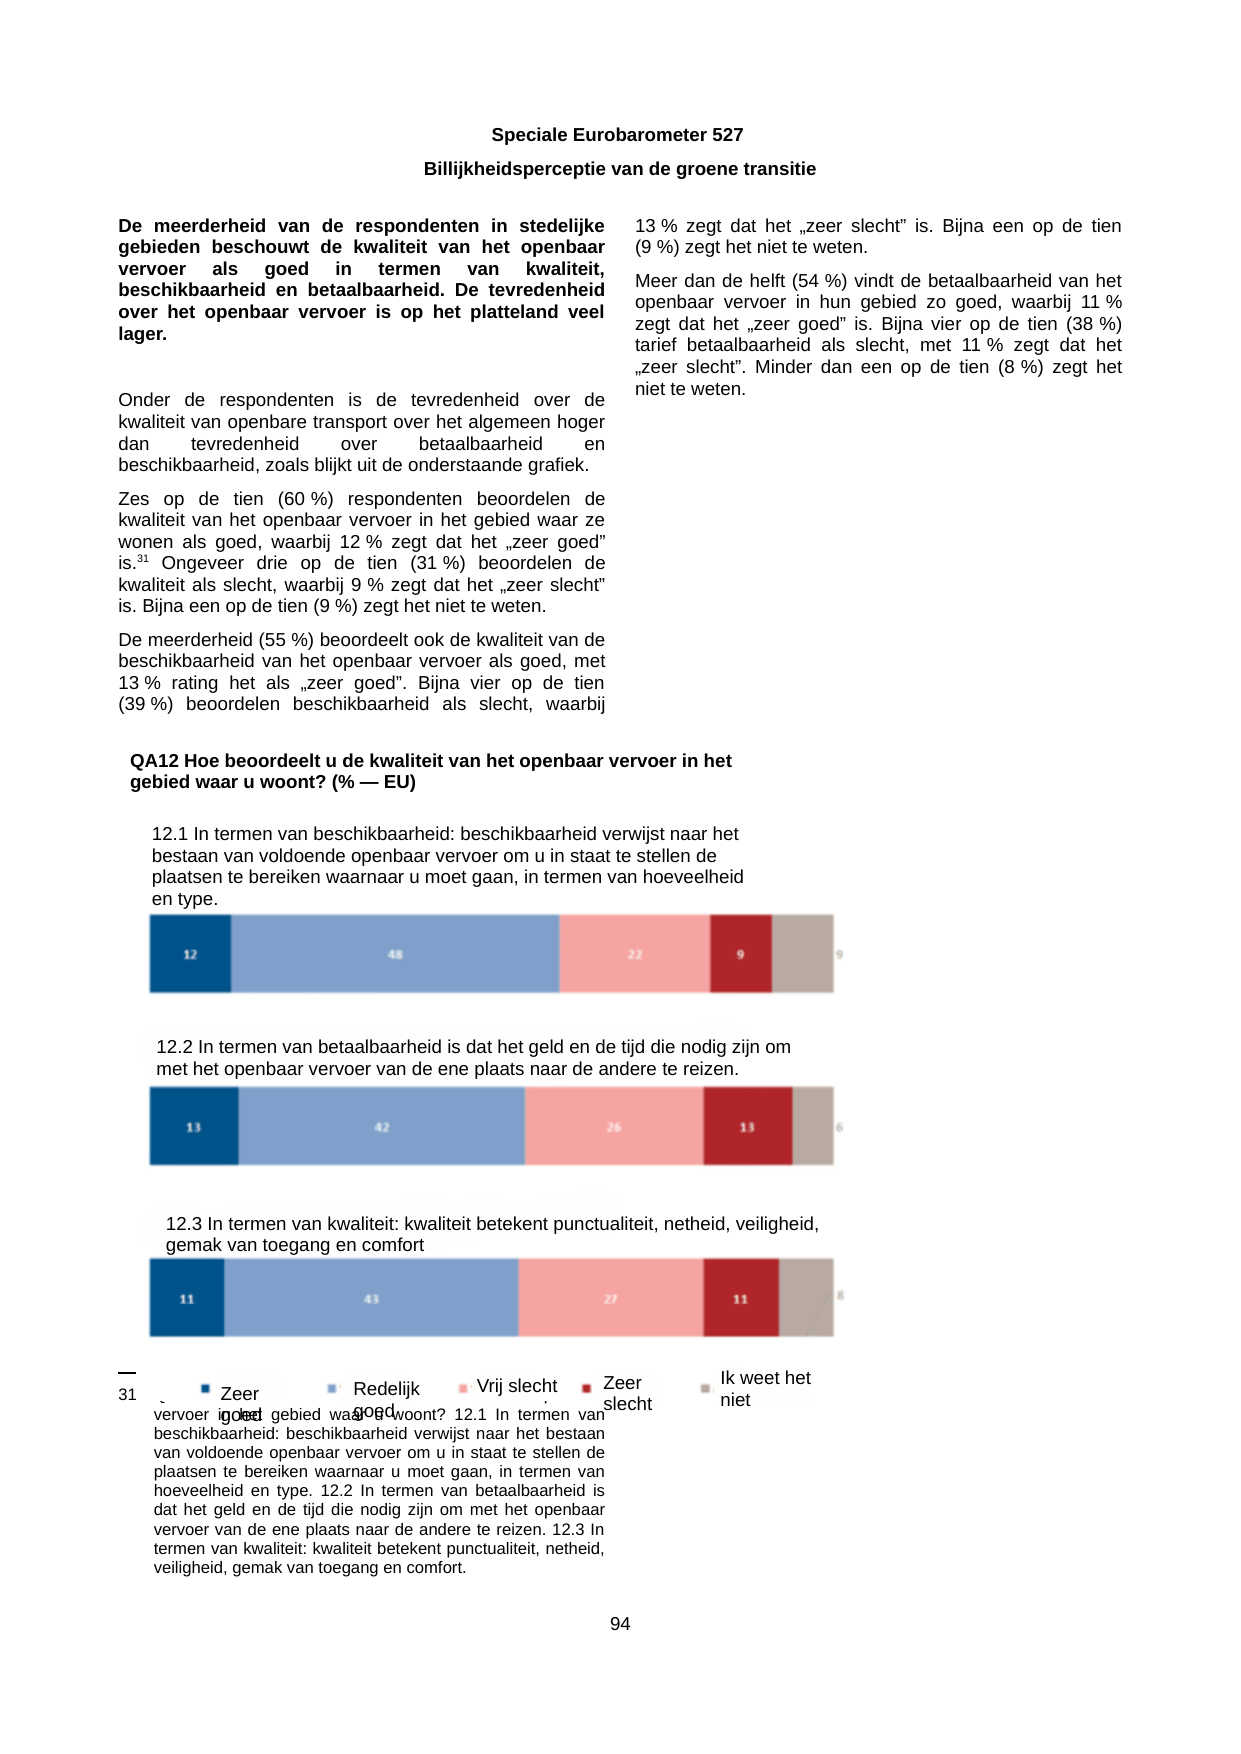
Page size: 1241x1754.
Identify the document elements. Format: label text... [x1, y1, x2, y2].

text 13 % zegt dat het „zeer slecht” is. Bijna een op de tien (9 %) zegt het niet te weten. [635, 214, 1122, 258]
text Meer dan de helft (54 %) vindt de betaalbaarheid van het openbaar vervoer in hun gebied zo goed, waarbij 11 % zegt dat het „zeer goed” is. Bijna vier op de tien (38 %) tarief betaalbaarheid als slecht, met 11 % zegt dat het „zeer slecht”. Minder dan een op de tien (8 %) zegt het niet te weten. [635, 269, 1122, 399]
text De meerderheid van de respondenten in stedelijke gebieden beschouwt de kwaliteit van het openbaar vervoer als goed in termen van kwaliteit, beschikbaarheid en betaalbaarheid. De tevredenheid over het openbaar vervoer is op het platteland veel lager. [118, 214, 605, 344]
text Onder de respondenten is de tevredenheid over de kwaliteit van openbare transport over het algemeen hoger dan tevredenheid over betaalbaarheid en beschikbaarheid, zoals blijkt uit de onderstaande grafiek. [118, 389, 605, 475]
text De meerderheid (55 %) beoordeelt ook de kwaliteit van de beschikbaarheid van het openbaar vervoer als goed, met 13 % rating het als „zeer goed”. Bijna vier op de tien (39 %) beoordelen beschikbaarheid als slecht, waarbij [118, 628, 605, 715]
text Zes op de tien (60 %) respondenten beoordelen de kwaliteit van het openbaar vervoer in het gebied waar ze wonen als goed, waarbij 12 % zegt dat het „zeer goed” is. Ongeveer drie op de tien (31 %) beoordelen de kwaliteit als slecht, waarbij 9 % zegt dat het „zeer slecht” is. Bijna een op de tien (9 %) zegt het niet te weten. [118, 487, 605, 617]
picture [136, 910, 857, 1401]
text QA12 Hoe beoordeelt u de kwaliteit van het openbaar vervoer in het gebied waar u woont? 12.1 In termen van beschikbaarheid: beschikbaarheid verwijst naar het bestaan van voldoende openbaar vervoer om u in staat te stellen de plaatsen te bereiken waarnaar u moet gaan, in termen van hoeveelheid en type. 12.2 In termen van betaalbaarheid is dat het geld en de tijd die nodig zijn om met het openbaar vervoer van de ene plaats naar de andere te reizen. 12.3 In termen van kwaliteit: kwaliteit betekent punctualiteit, netheid, veiligheid, gemak van toegang en comfort. [118, 1385, 605, 1577]
